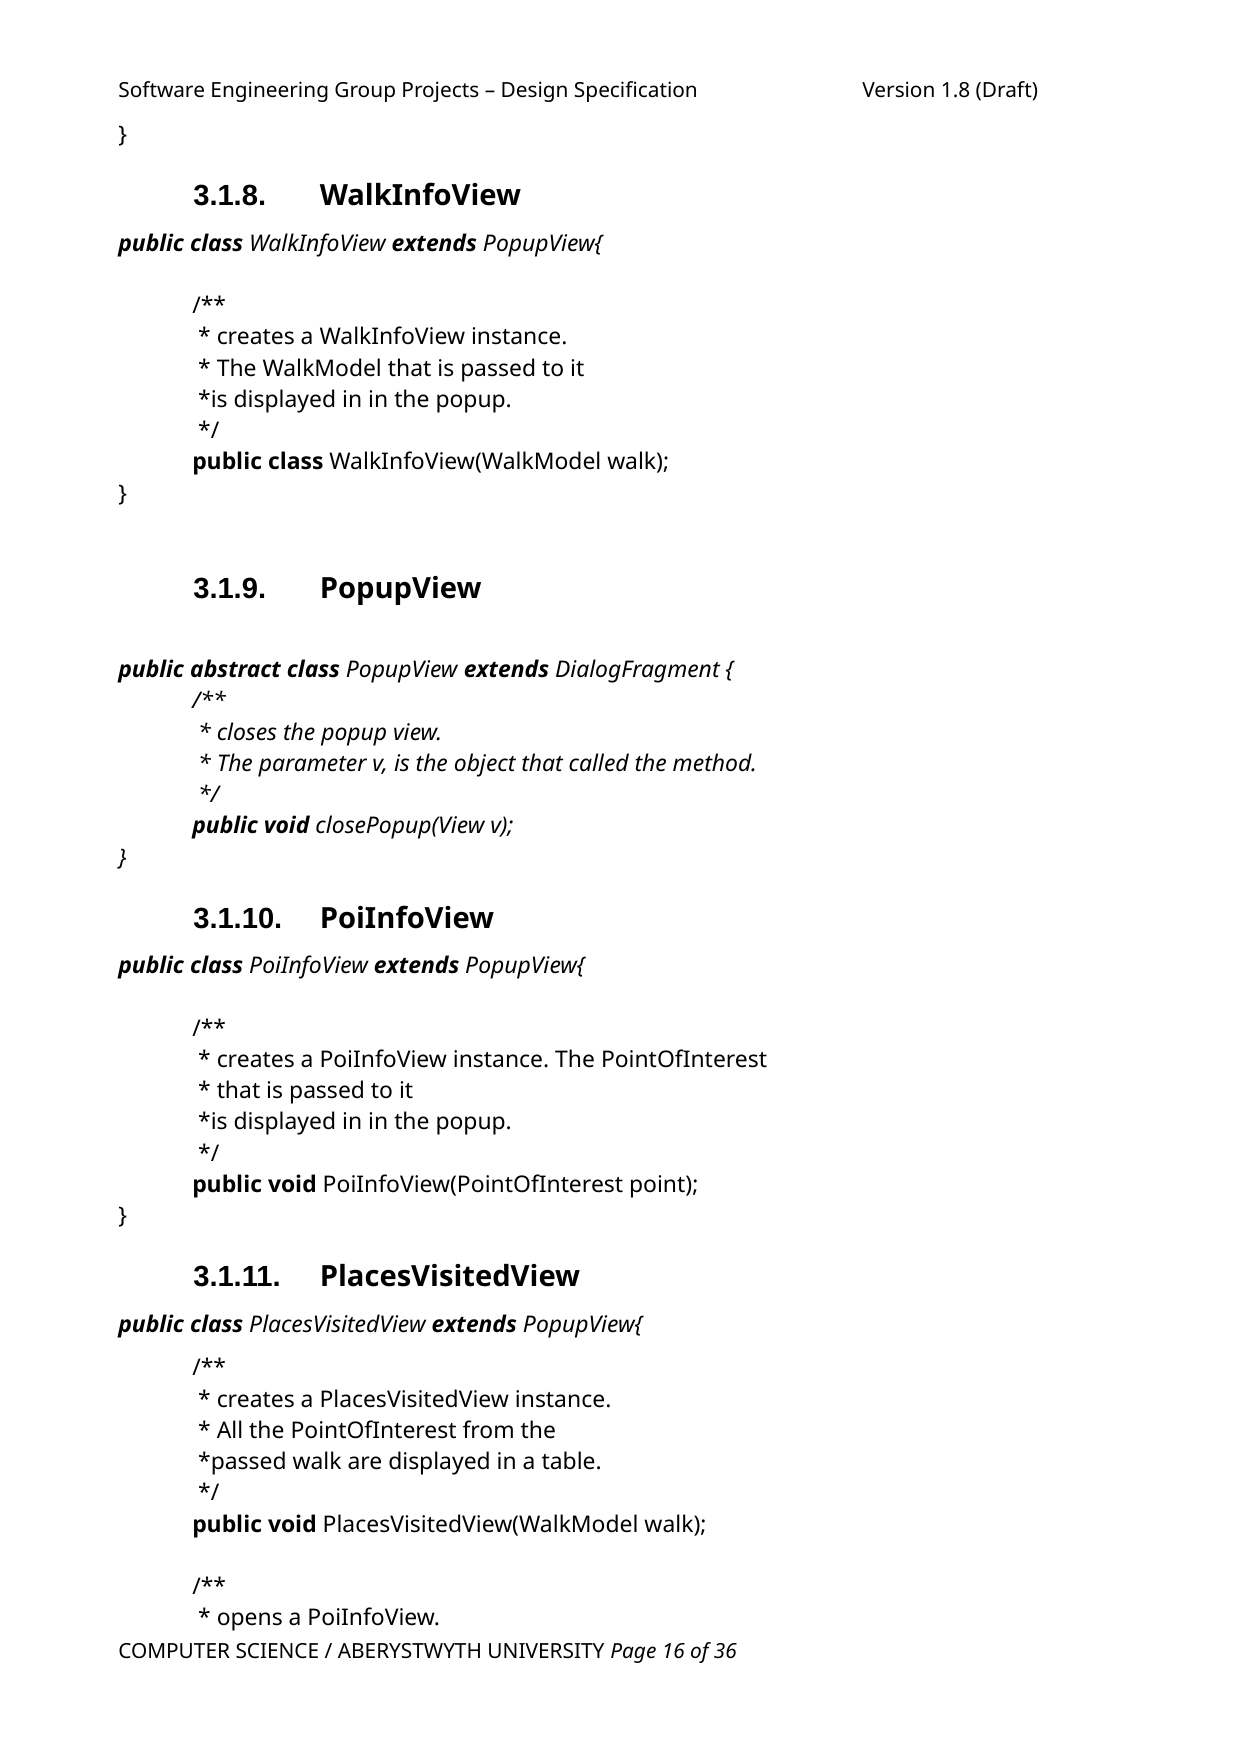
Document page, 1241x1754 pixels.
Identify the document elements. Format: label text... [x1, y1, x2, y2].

text public class WalkInfoView extends PopupView{ [118, 227, 1122, 258]
text } [118, 841, 1122, 872]
text public void closePopup(View v); [118, 809, 1122, 841]
subtitle PlacesVisitedView [193, 1255, 1122, 1295]
text * The WalkModel that is passed to it [118, 352, 1122, 383]
text /** [118, 289, 1122, 320]
text * creates a PlacesVisitedView instance. [118, 1382, 1122, 1414]
text public class PoiInfoView extends PopupView{ [118, 949, 1122, 980]
text * closes the popup view. [118, 716, 1122, 747]
text /** [118, 1351, 1122, 1382]
text *passed walk are displayed in a table. [118, 1445, 1122, 1476]
text public class WalkInfoView(WalkModel walk); [118, 445, 1122, 477]
text public void PlacesVisitedView(WalkModel walk); [118, 1507, 1122, 1539]
text * opens a PoiInfoView. [118, 1601, 1122, 1632]
subtitle PopupView [193, 567, 1122, 607]
text */ [118, 1137, 1122, 1168]
text } [118, 118, 1122, 149]
text /** [118, 1570, 1122, 1601]
text public void PoiInfoView(PointOfInterest point); [118, 1168, 1122, 1199]
text * creates a WalkInfoView instance. [118, 320, 1122, 352]
text * creates a PoiInfoView instance. The PointOfInterest [118, 1043, 1122, 1074]
subtitle WalkInfoView [193, 174, 1122, 214]
text * The parameter v, is the object that called the method. [118, 747, 1122, 778]
text */ [118, 778, 1122, 809]
text } [118, 477, 1122, 508]
text * All the PointOfInterest from the [118, 1414, 1122, 1445]
text /** [118, 684, 1122, 716]
text } [118, 1199, 1122, 1230]
text *is displayed in in the popup. [118, 383, 1122, 414]
text */ [118, 414, 1122, 445]
text public abstract class PopupView extends DialogFragment { [118, 653, 1122, 684]
text /** [118, 1012, 1122, 1043]
text */ [118, 1476, 1122, 1507]
text public class PlacesVisitedView extends PopupView{ [118, 1307, 1122, 1339]
text *is displayed in in the popup. [118, 1105, 1122, 1137]
subtitle PoiInfoView [193, 897, 1122, 937]
text * that is passed to it [118, 1074, 1122, 1105]
